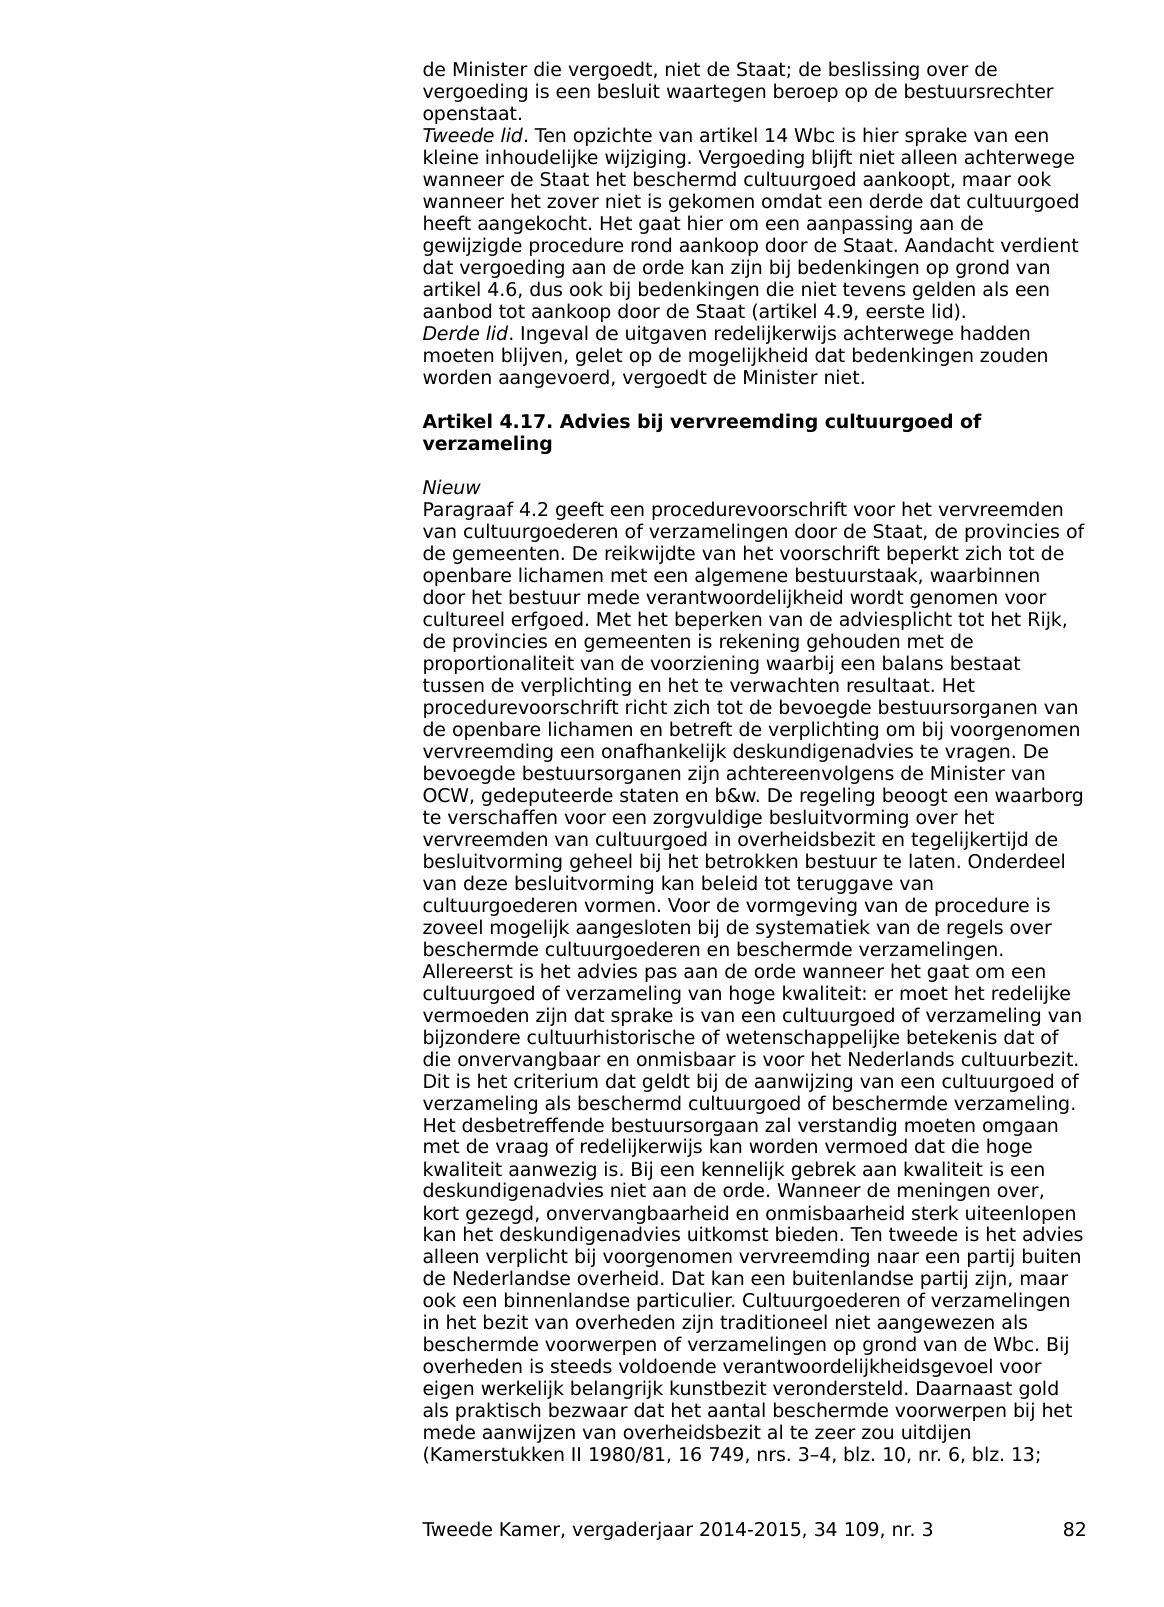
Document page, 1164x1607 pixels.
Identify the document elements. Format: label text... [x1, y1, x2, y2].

text Paragraaf 4.2 geeft een procedurevoorschrift voor het vervreemden van cultuurgoederen of verzamelingen door de Staat, de provincies of de gemeenten. De reikwijdte van het voorschrift beperkt zich tot de openbare lichamen met een algemene bestuurstaak, waarbinnen door het bestuur mede verantwoordelijkheid wordt genomen voor cultureel erfgoed. Met het beperken van de adviesplicht tot het Rijk, de provincies en gemeenten is rekening gehouden met de proportionaliteit van de voorziening waarbij een balans bestaat tussen de verplichting en het te verwachten resultaat. Het procedurevoorschrift richt zich tot de bevoegde bestuursorganen van de openbare lichamen en betreft de verplichting om bij voorgenomen vervreemding een onafhankelijk deskundigenadvies te vragen. De bevoegde bestuursorganen zijn achtereenvolgens de Minister van OCW, gedeputeerde staten en b&w. De regeling beoogt een waarborg te verschaffen voor een zorgvuldige besluitvorming over het vervreemden van cultuurgoed in overheidsbezit en tegelijkertijd de besluitvorming geheel bij het betrokken bestuur te laten. Onderdeel van deze besluitvorming kan beleid tot teruggave van cultuurgoederen vormen. Voor de vormgeving van de procedure is zoveel mogelijk aangesloten bij de systematiek van de regels over beschermde cultuurgoederen en beschermde verzamelingen. Allereerst is het advies pas aan de orde wanneer het gaat om een cultuurgoed of verzameling van hoge kwaliteit: er moet het redelijke vermoeden zijn dat sprake is van een cultuurgoed of verzameling van bijzondere cultuurhistorische of wetenschappelijke betekenis dat of die onvervangbaar en onmisbaar is voor het Nederlands cultuurbezit. Dit is het criterium dat geldt bij de aanwijzing van een cultuurgoed of verzameling als beschermd cultuurgoed of beschermde verzameling. Het desbetreffende bestuursorgaan zal verstandig moeten omgaan met de vraag of redelijkerwijs kan worden vermoed dat die hoge kwaliteit aanwezig is. Bij een kennelijk gebrek aan kwaliteit is een deskundigenadvies niet aan de orde. Wanneer de meningen over, kort gezegd, onvervangbaarheid en onmisbaarheid sterk uiteenlopen kan het deskundigenadvies uitkomst bieden. Ten tweede is het advies alleen verplicht bij voorgenomen vervreemding naar een partij buiten de Nederlandse overheid. Dat kan een buitenlandse partij zijn, maar ook een binnenlandse particulier. Cultuurgoederen of verzamelingen in het bezit van overheden zijn traditioneel niet aangewezen als beschermde voorwerpen of verzamelingen op grond van de Wbc. Bij overheden is steeds voldoende verantwoordelijkheidsgevoel voor eigen werkelijk belangrijk kunstbezit verondersteld. Daarnaast gold als praktisch bezwaar dat het aantal beschermde voorwerpen bij het mede aanwijzen van overheidsbezit al te zeer zou uitdijen (Kamerstukken II 1980/81, 16 749, nrs. 3–4, blz. 10, nr. 6, blz. 13; [422, 499, 1087, 1466]
text de Minister die vergoedt, niet de Staat; de beslissing over de vergoeding is een besluit waartegen beroep op de bestuursrechter openstaat. [422, 59, 1087, 125]
text Tweede lid. Ten opzichte van artikel 14 Wbc is hier sprake van een kleine inhoudelijke wijziging. Vergoeding blijft niet alleen achterwege wanneer de Staat het beschermd cultuurgoed aankoopt, maar ook wanneer het zover niet is gekomen omdat een derde dat cultuurgoed heeft aangekocht. Het gaat hier om een aanpassing aan de gewijzigde procedure rond aankoop door de Staat. Aandacht verdient dat vergoeding aan de orde kan zijn bij bedenkingen op grond van artikel 4.6, dus ook bij bedenkingen die niet tevens gelden als een aanbod tot aankoop door de Staat (artikel 4.9, eerste lid). [422, 125, 1087, 323]
text Derde lid. Ingeval de uitgaven redelijkerwijs achterwege hadden moeten blijven, gelet op de mogelijkheid dat bedenkingen zouden worden aangevoerd, vergoedt de Minister niet. [422, 323, 1087, 389]
subtitle Artikel 4.17. Advies bij vervreemding cultuurgoed of verzameling [422, 411, 1087, 455]
text Nieuw [422, 477, 1087, 499]
